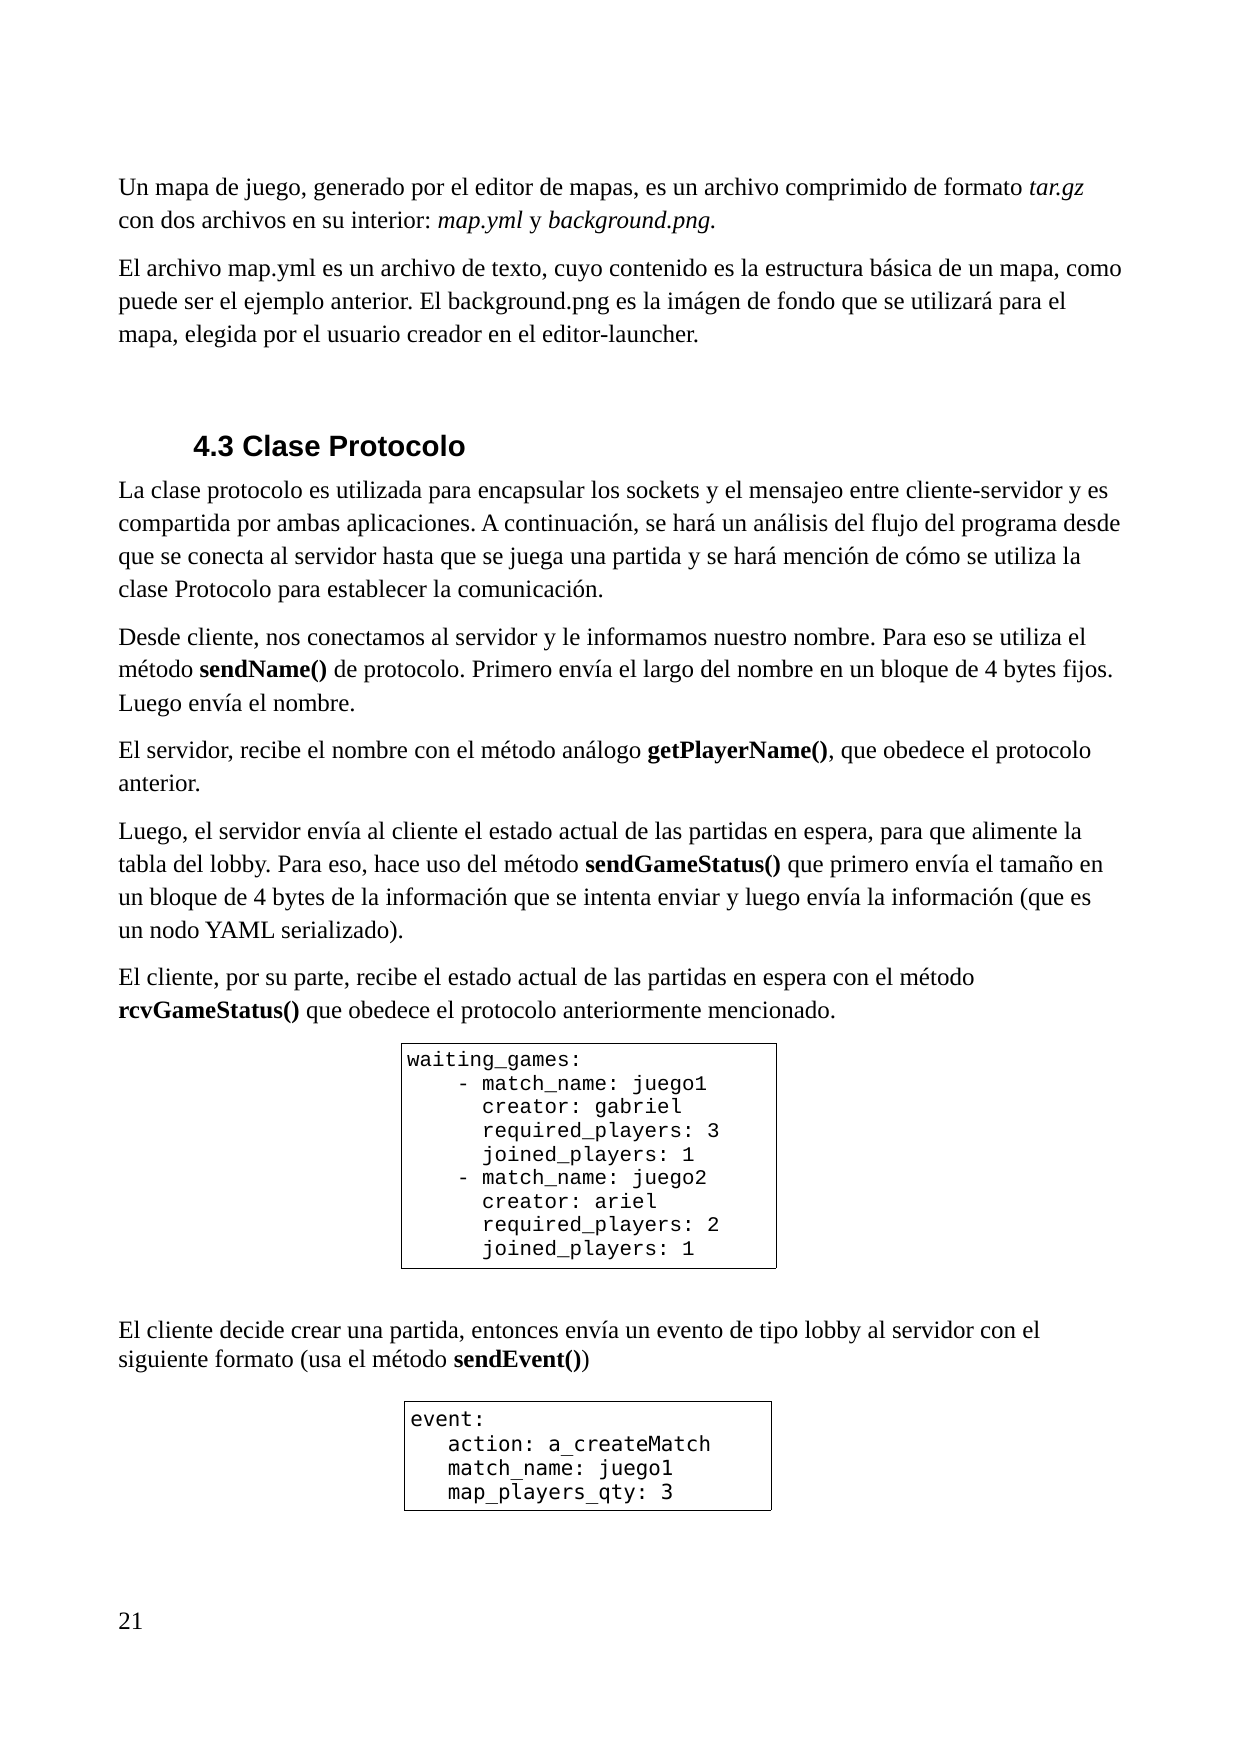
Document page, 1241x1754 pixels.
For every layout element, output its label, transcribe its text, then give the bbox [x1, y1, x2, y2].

table_header waiting_games: - match_name: juego1 creator: gabriel required_players: 3 joined_players: 1 - match_name: juego2 creator: ariel required_players: 2 joined_players: 1 [402, 1044, 776, 1267]
text Desde cliente, nos conectamos al servidor y le informamos nuestro nombre. Para eso se utiliza el método sendName() de protocolo. Primero envía el largo del nombre en un bloque de 4 bytes fijos. Luego envía el nombre. [118, 622, 1122, 716]
text Un mapa de juego, generado por el editor de mapas, es un archivo comprimido de formato tar.gz con dos archivos en su interior: map.yml y background.png. [118, 172, 1122, 234]
text El cliente decide crear una partida, entonces envía un evento de tipo lobby al servidor con el siguiente formato (usa el método sendEvent()) [118, 1315, 1122, 1373]
subtitle 4.3 Clase Protocolo [156, 429, 1122, 462]
text El servidor, recibe el nombre con el método análogo getPlayerName(), que obedece el protocolo anterior. [118, 735, 1122, 797]
text La clase protocolo es utilizada para encapsular los sockets y el mensajeo entre cliente-servidor y es compartida por ambas aplicaciones. A continuación, se hará un análisis del flujo del programa desde que se conecta al servidor hasta que se juega una partida y se hará mención de cómo se utiliza la clase Protocolo para establecer la comunicación. [118, 475, 1122, 603]
text Luego, el servidor envía al cliente el estado actual de las partidas en espera, para que alimente la tabla del lobby. Para eso, hace uso del método sendGameStatus() que primero envía el tamaño en un bloque de 4 bytes de la información que se intenta enviar y luego envía la información (que es un nodo YAML serializado). [118, 816, 1122, 944]
text El cliente, por su parte, recibe el estado actual de las partidas en espera con el método rcvGameStatus() que obedece el protocolo anteriormente mencionado. [118, 962, 1122, 1024]
table_header event: action: a_createMatch match_name: juego1 map_players_qty: 3 [405, 1402, 771, 1510]
text El archivo map.yml es un archivo de texto, cuyo contenido es la estructura básica de un mapa, como puede ser el ejemplo anterior. El background.png es la imágen de fondo que se utilizará para el mapa, elegida por el usuario creador en el editor-launcher. [118, 253, 1122, 348]
